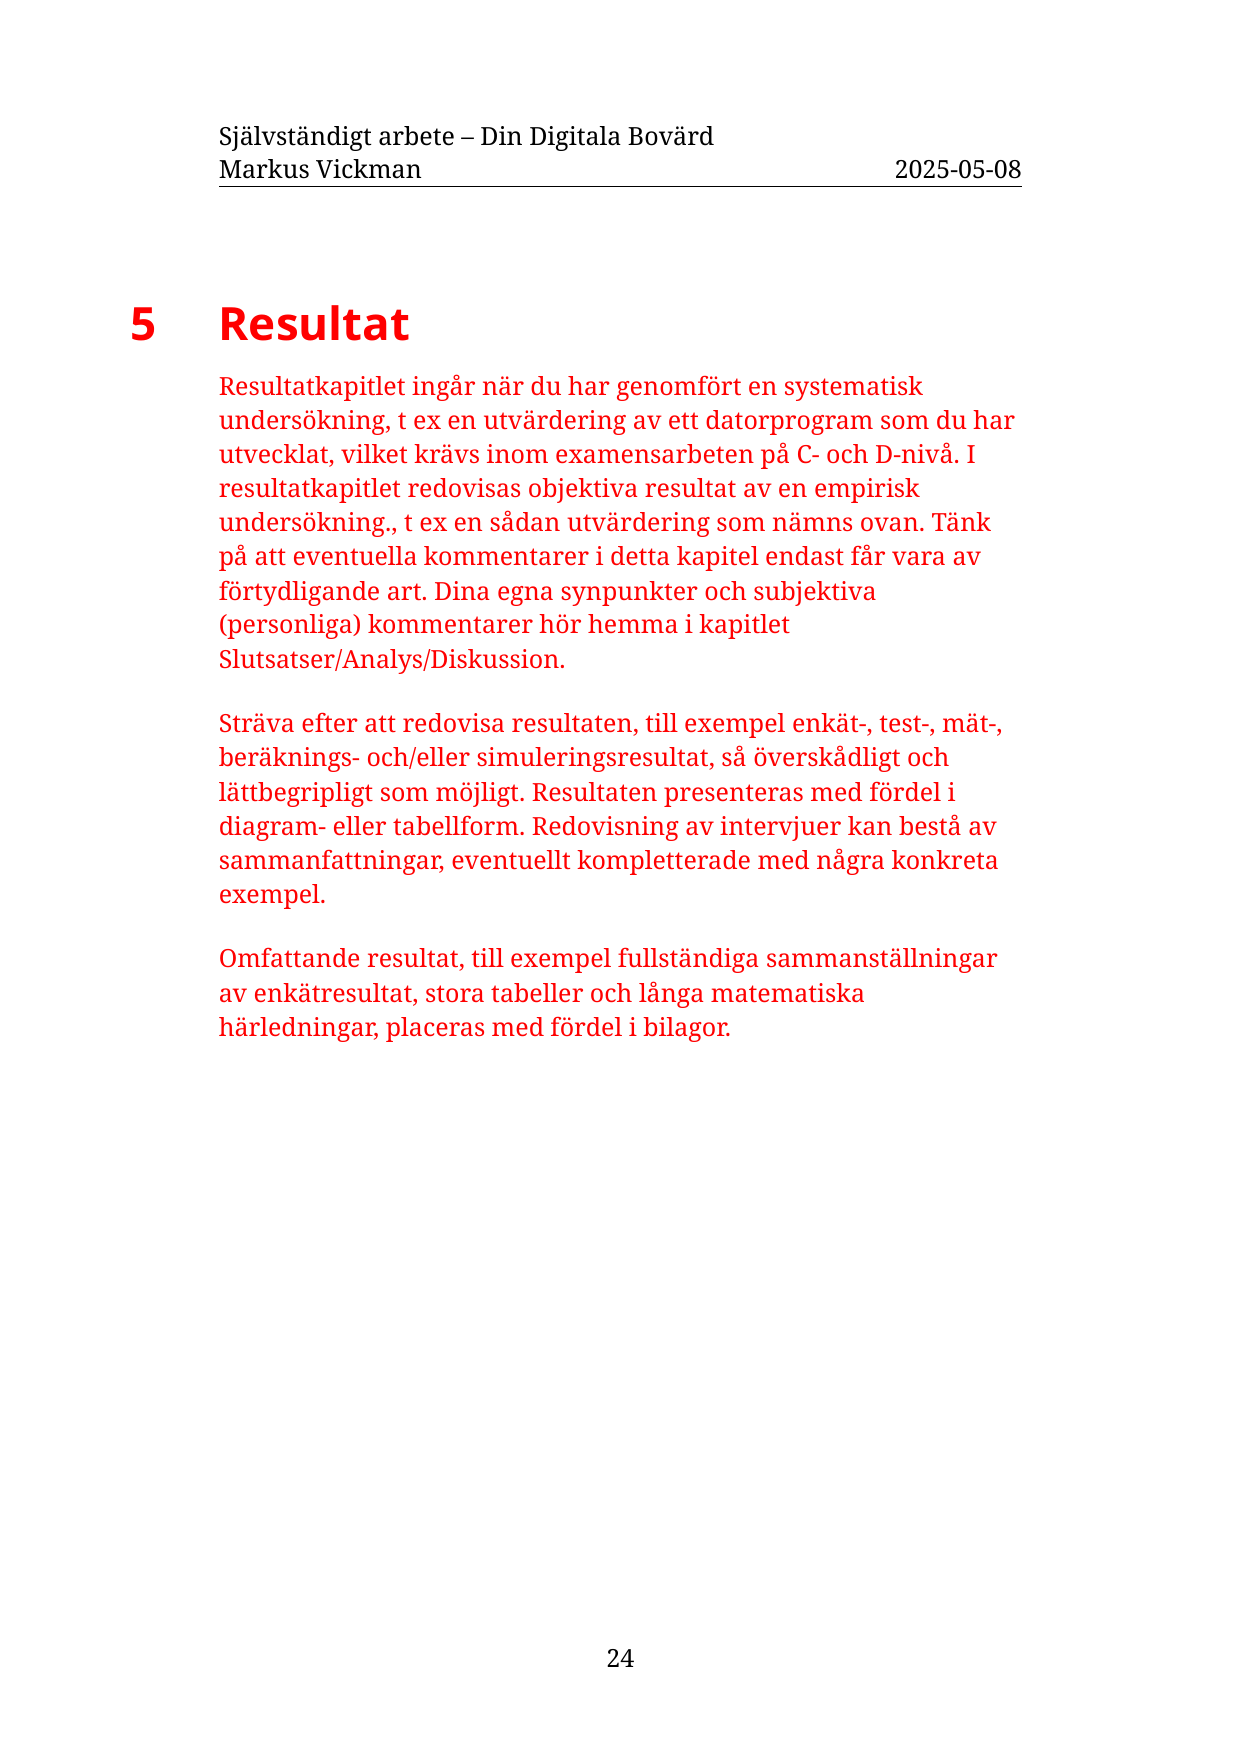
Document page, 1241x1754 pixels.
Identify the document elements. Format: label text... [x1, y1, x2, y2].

text Omfattande resultat, till exempel fullständiga sammanställningar av enkätresultat, stora tabeller och långa matematiska härledningar, placeras med fördel i bilagor. [218, 941, 1022, 1043]
text Sträva efter att redovisa resultaten, till exempel enkät-, test-, mät-, beräknings- och/eller simuleringsresultat, så överskådligt och lättbegripligt som möjligt. Resultaten presenteras med fördel i diagram- eller tabellform. Redovisning av intervjuer kan bestå av sammanfattningar, eventuellt kompletterade med några konkreta exempel. [218, 706, 1022, 910]
text Resultatkapitlet ingår när du har genomfört en systematisk undersökning, t ex en utvärdering av ett datorprogram som du har utvecklat, vilket krävs inom examensarbeten på C- och D-nivå. I resultatkapitlet redovisas objektiva resultat av en empirisk undersökning., t ex en sådan utvärdering som nämns ovan. Tänk på att eventuella kommentarer i detta kapitel endast får vara av förtydligande art. Dina egna synpunkter och subjektiva (personliga) kommentarer hör hemma i kapitlet Slutsatser/Analys/Diskussion. [218, 369, 1022, 675]
subtitle Resultat [130, 291, 1022, 353]
